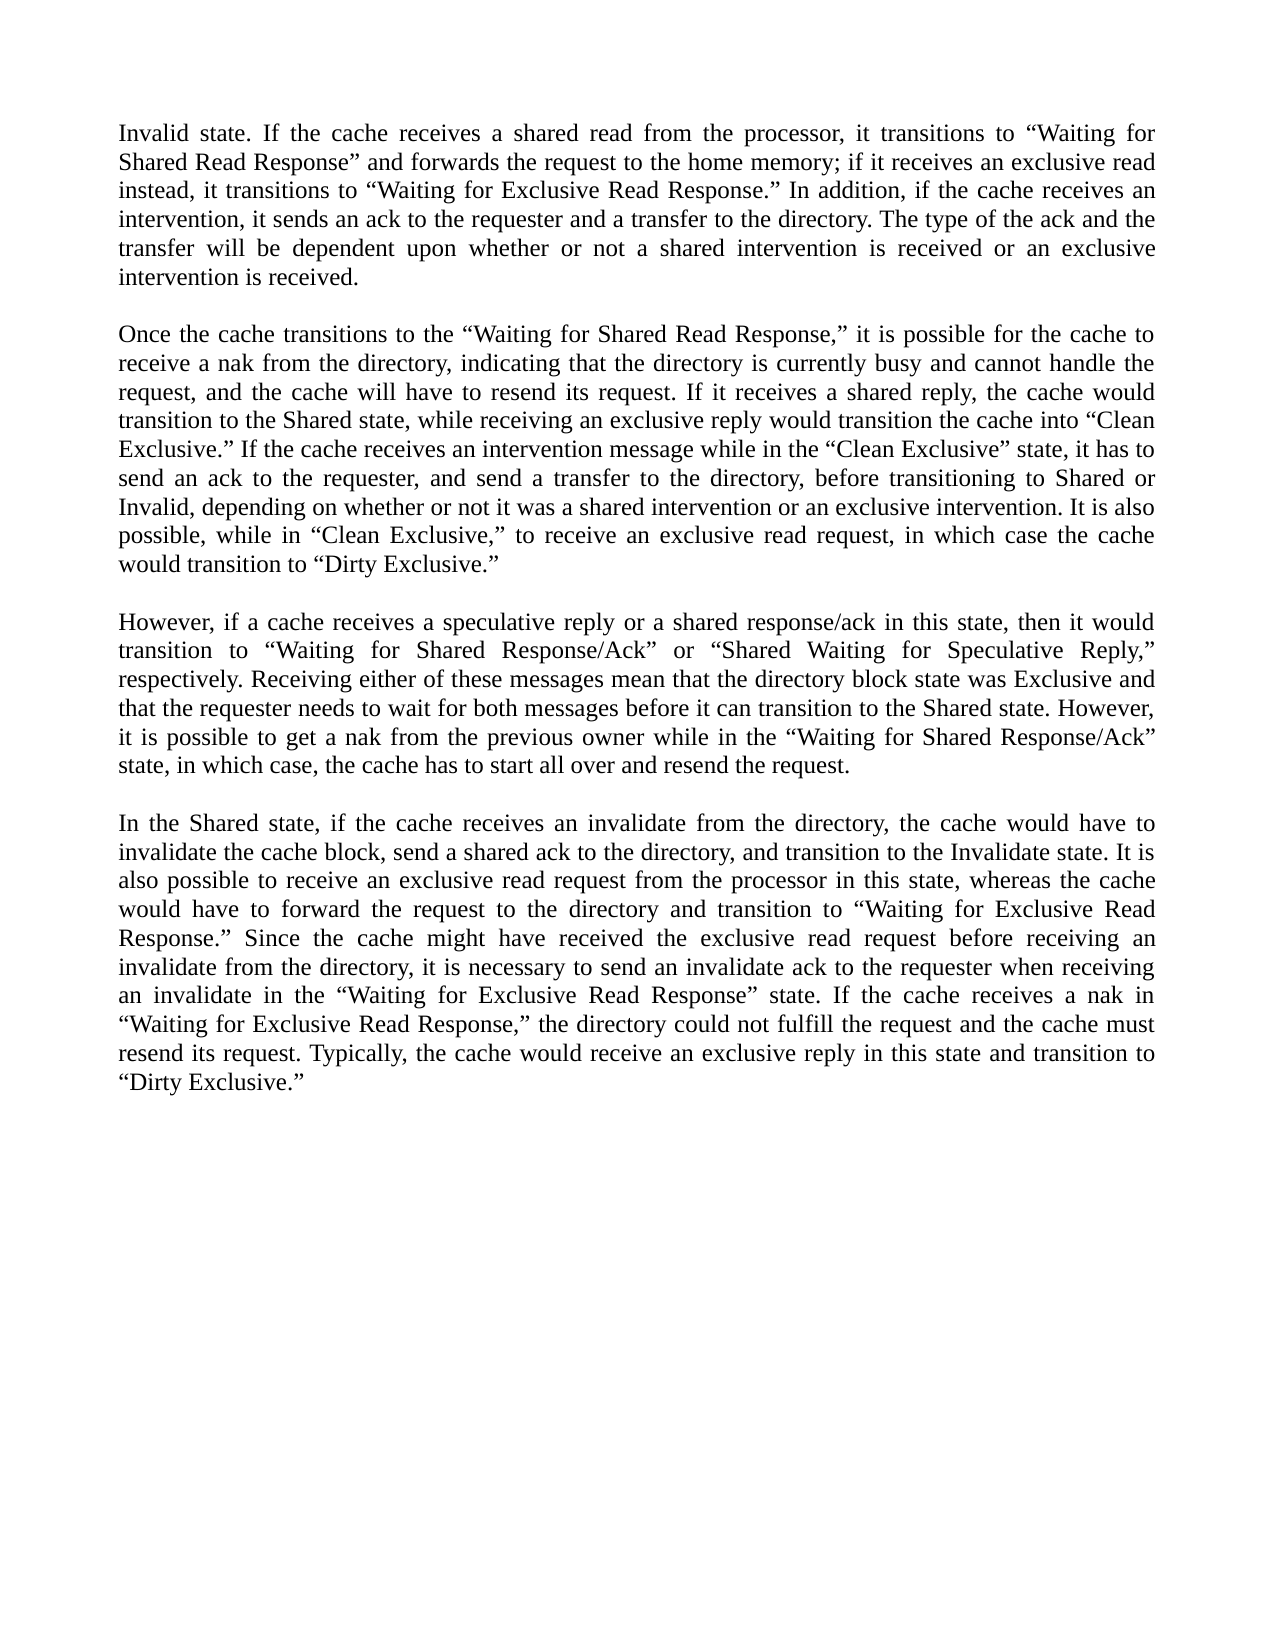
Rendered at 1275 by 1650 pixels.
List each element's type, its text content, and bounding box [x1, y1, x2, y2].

text Once the cache transitions to the “Waiting for Shared Read Response,” it is possible for the cache to receive a nak from the directory, indicating that the directory is currently busy and cannot handle the request, and the cache will have to resend its request. If it receives a shared reply, the cache would transition to the Shared state, while receiving an exclusive reply would transition the cache into “Clean Exclusive.” If the cache receives an intervention message while in the “Clean Exclusive” state, it has to send an ack to the requester, and send a transfer to the directory, before transitioning to Shared or Invalid, depending on whether or not it was a shared intervention or an exclusive intervention. It is also possible, while in “Clean Exclusive,” to receive an exclusive read request, in which case the cache would transition to “Dirty Exclusive.” [118, 319, 1157, 578]
text However, if a cache receives a speculative reply or a shared response/ack in this state, then it would transition to “Waiting for Shared Response/Ack” or “Shared Waiting for Speculative Reply,” respectively. Receiving either of these messages mean that the directory block state was Exclusive and that the requester needs to wait for both messages before it can transition to the Shared state. However, it is possible to get a nak from the previous owner while in the “Waiting for Shared Response/Ack” state, in which case, the cache has to start all over and resend the request. [118, 607, 1157, 779]
text In the Shared state, if the cache receives an invalidate from the directory, the cache would have to invalidate the cache block, send a shared ack to the directory, and transition to the Invalidate state. It is also possible to receive an exclusive read request from the processor in this state, whereas the cache would have to forward the request to the directory and transition to “Waiting for Exclusive Read Response.” Since the cache might have received the exclusive read request before receiving an invalidate from the directory, it is necessary to send an invalidate ack to the requester when receiving an invalidate in the “Waiting for Exclusive Read Response” state. If the cache receives a nak in “Waiting for Exclusive Read Response,” the directory could not fulfill the request and the cache must resend its request. Typically, the cache would receive an exclusive reply in this state and transition to “Dirty Exclusive.” [118, 808, 1157, 1096]
text Invalid state. If the cache receives a shared read from the processor, it transitions to “Waiting for Shared Read Response” and forwards the request to the home memory; if it receives an exclusive read instead, it transitions to “Waiting for Exclusive Read Response.” In addition, if the cache receives an intervention, it sends an ack to the requester and a transfer to the directory. The type of the ack and the transfer will be dependent upon whether or not a shared intervention is received or an exclusive intervention is received. [118, 118, 1157, 291]
